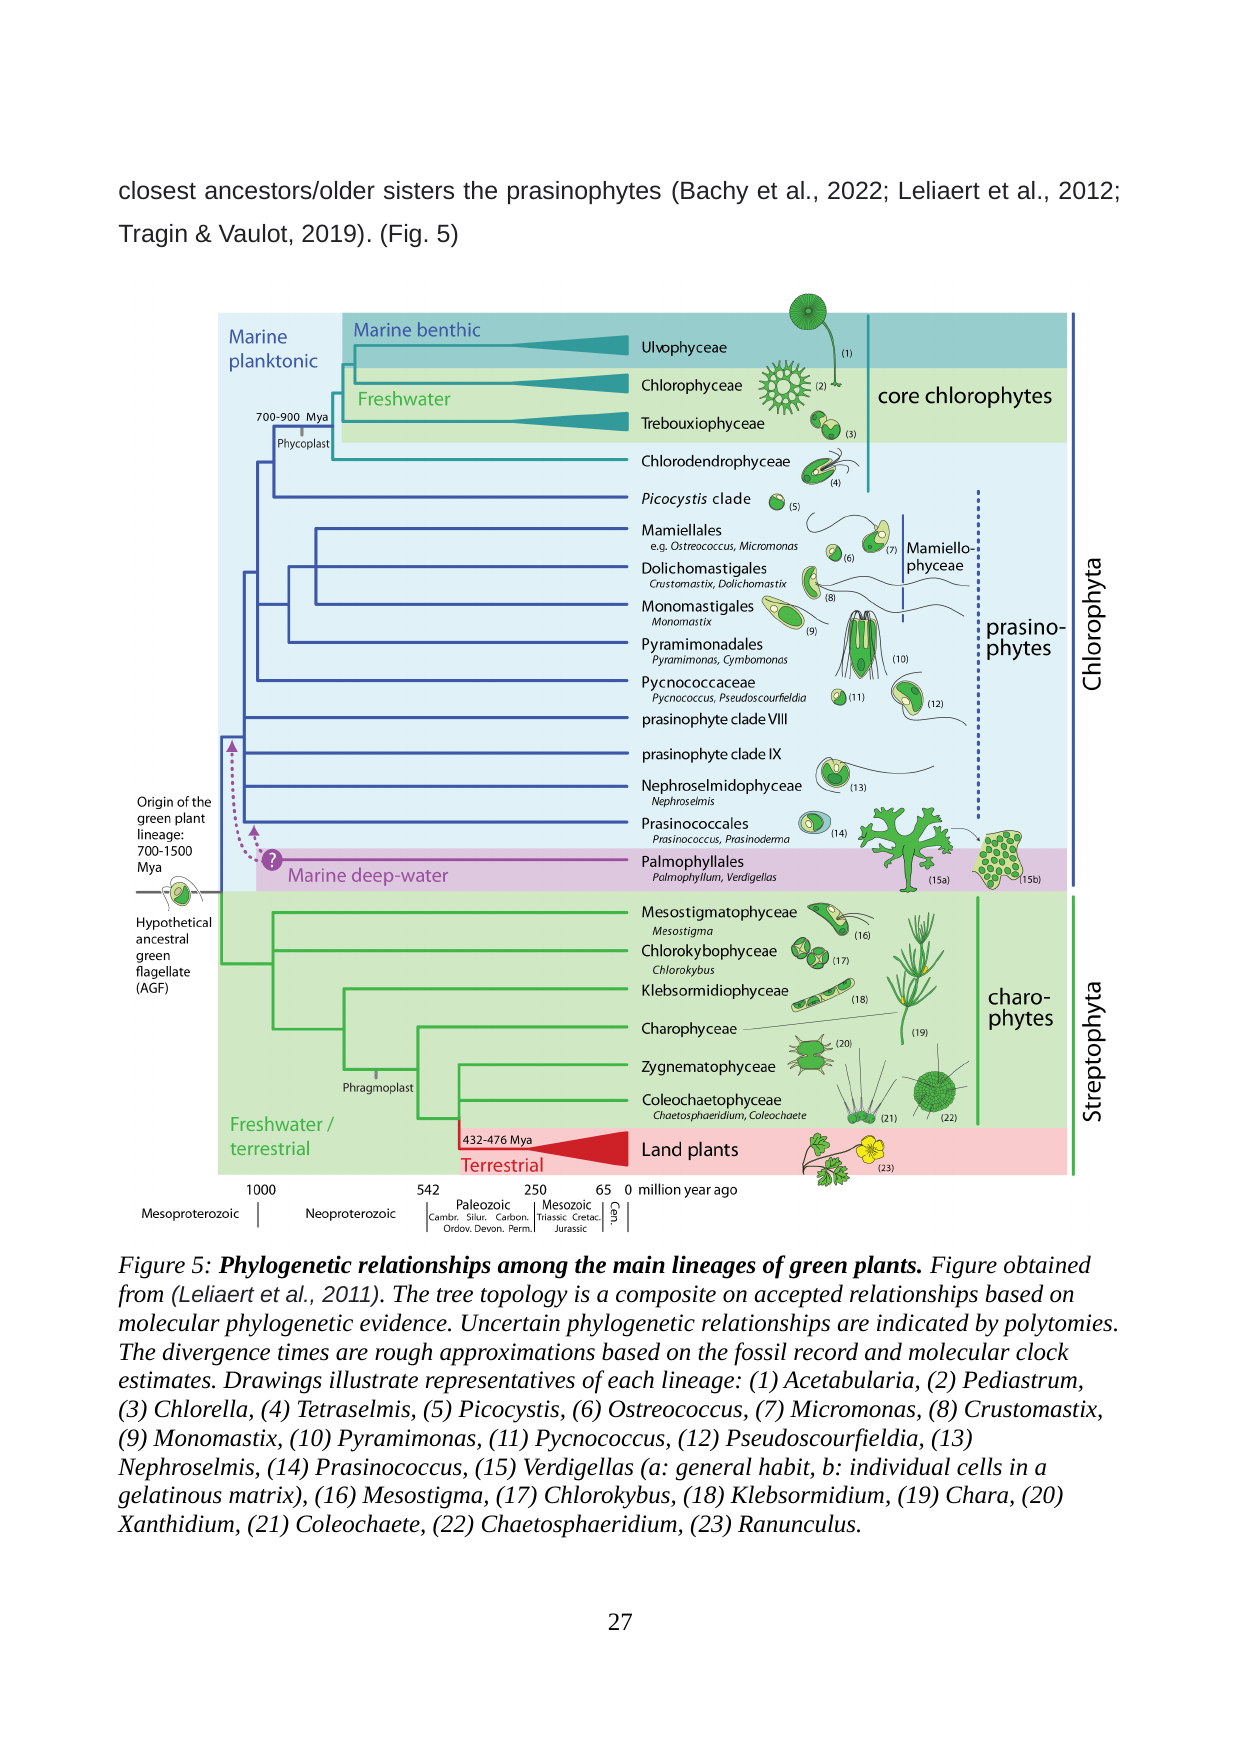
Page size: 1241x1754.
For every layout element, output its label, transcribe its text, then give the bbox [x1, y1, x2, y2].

text closest ancestors/older sisters the prasinophytes (Bachy et al., 2022; Leliaert et al., 2012; Tragin & Vaulot, 2019)⁠. (Fig. 5) [118, 176, 1122, 248]
picture [118, 278, 1123, 1251]
text Figure 5: Phylogenetic relationships among the main lineages of green plants. Figure obtained from (Leliaert et al., 2011)⁠. The tree topology is a composite on accepted relationships based on molecular phylogenetic evidence. Uncertain phylogenetic relationships are indicated by polytomies. The divergence times are rough approximations based on the fossil record and molecular clock estimates. Drawings illustrate representatives of each lineage: (1) Acetabularia, (2) Pediastrum, (3) Chlorella, (4) Tetraselmis, (5) Picocystis, (6) Ostreococcus, (7) Micromonas, (8) Crustomastix, (9) Monomastix, (10) Pyramimonas, (11) Pycnococcus, (12) Pseudoscourfieldia, (13) Nephroselmis, (14) Prasinococcus, (15) Verdigellas (a: general habit, b: individual cells in a gelatinous matrix), (16) Mesostigma, (17) Chlorokybus, (18) Klebsormidium, (19) Chara, (20) Xanthidium, (21) Coleochaete, (22) Chaetosphaeridium, (23) Ranunculus. [118, 1251, 1122, 1538]
